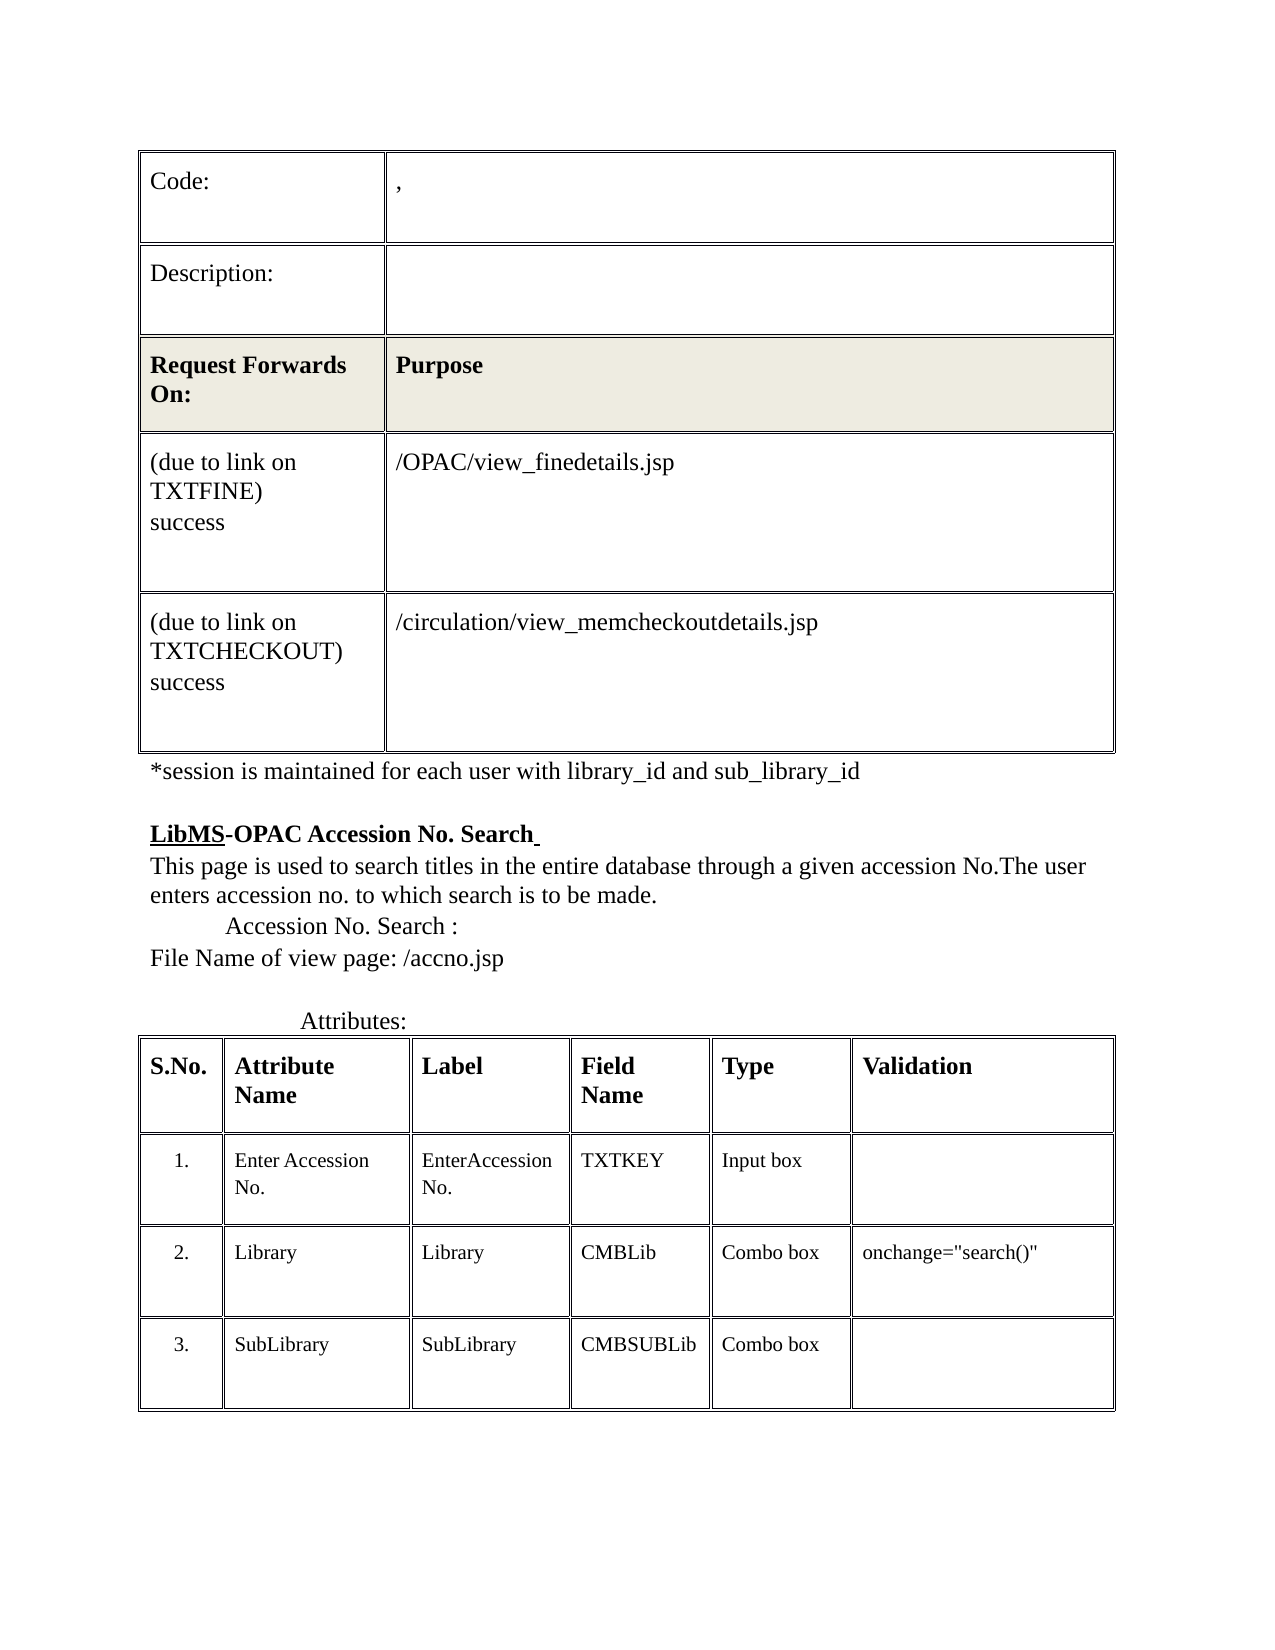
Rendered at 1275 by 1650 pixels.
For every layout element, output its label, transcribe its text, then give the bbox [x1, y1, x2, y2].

table_cell Library [413, 1227, 569, 1316]
table_cell (due to link on TXTCHECKOUT) success [141, 594, 384, 751]
table_cell CMBLib [572, 1227, 709, 1316]
table_cell /circulation/view_memcheckoutdetails.jsp [387, 594, 1113, 751]
table_header Attribute Name [225, 1039, 409, 1132]
table_cell SubLibrary [225, 1319, 409, 1408]
table_cell (due to link on TXTFINE) success [141, 434, 384, 591]
table_cell Purpose [387, 338, 1113, 431]
table_cell Code: [141, 153, 384, 242]
table_cell TXTKEY [572, 1135, 709, 1224]
table_cell [853, 1135, 1113, 1224]
table_cell Input box [713, 1135, 850, 1224]
text This page is used to search titles in the entire database through a given accession No.The user enters accession no. to which search is to be made. [150, 851, 1125, 908]
table_cell Description: [141, 246, 384, 334]
table_cell /OPAC/view_finedetails.jsp [387, 434, 1113, 591]
table_header Validation [853, 1039, 1113, 1132]
table_header Field Name [572, 1039, 709, 1132]
table_cell SubLibrary [413, 1319, 569, 1408]
table_cell , [387, 153, 1113, 242]
table_cell Library [225, 1227, 409, 1316]
table_header S.No. [141, 1039, 222, 1132]
table_cell [387, 246, 1113, 334]
text Attributes: [300, 1006, 1125, 1035]
table_cell Combo box [713, 1227, 850, 1316]
table_cell onchange="search()" [853, 1227, 1113, 1316]
table_cell 1. [141, 1135, 222, 1224]
text *session is maintained for each user with library_id and sub_library_id [150, 756, 1125, 785]
text LibMS-OPAC Accession No. Search [150, 819, 1125, 848]
table_cell Enter Accession No. [225, 1135, 409, 1224]
table_header Type [713, 1039, 850, 1132]
table_cell 3. [141, 1319, 222, 1408]
table_cell Combo box [713, 1319, 850, 1408]
table_cell [853, 1319, 1113, 1408]
table_cell CMBSUBLib [572, 1319, 709, 1408]
text Accession No. Search : [225, 911, 1125, 940]
table_header Label [413, 1039, 569, 1132]
text File Name of view page: /accno.jsp [150, 943, 1125, 972]
table_cell 2. [141, 1227, 222, 1316]
table_cell EnterAccession No. [413, 1135, 569, 1224]
table_cell Request Forwards On: [141, 338, 384, 431]
